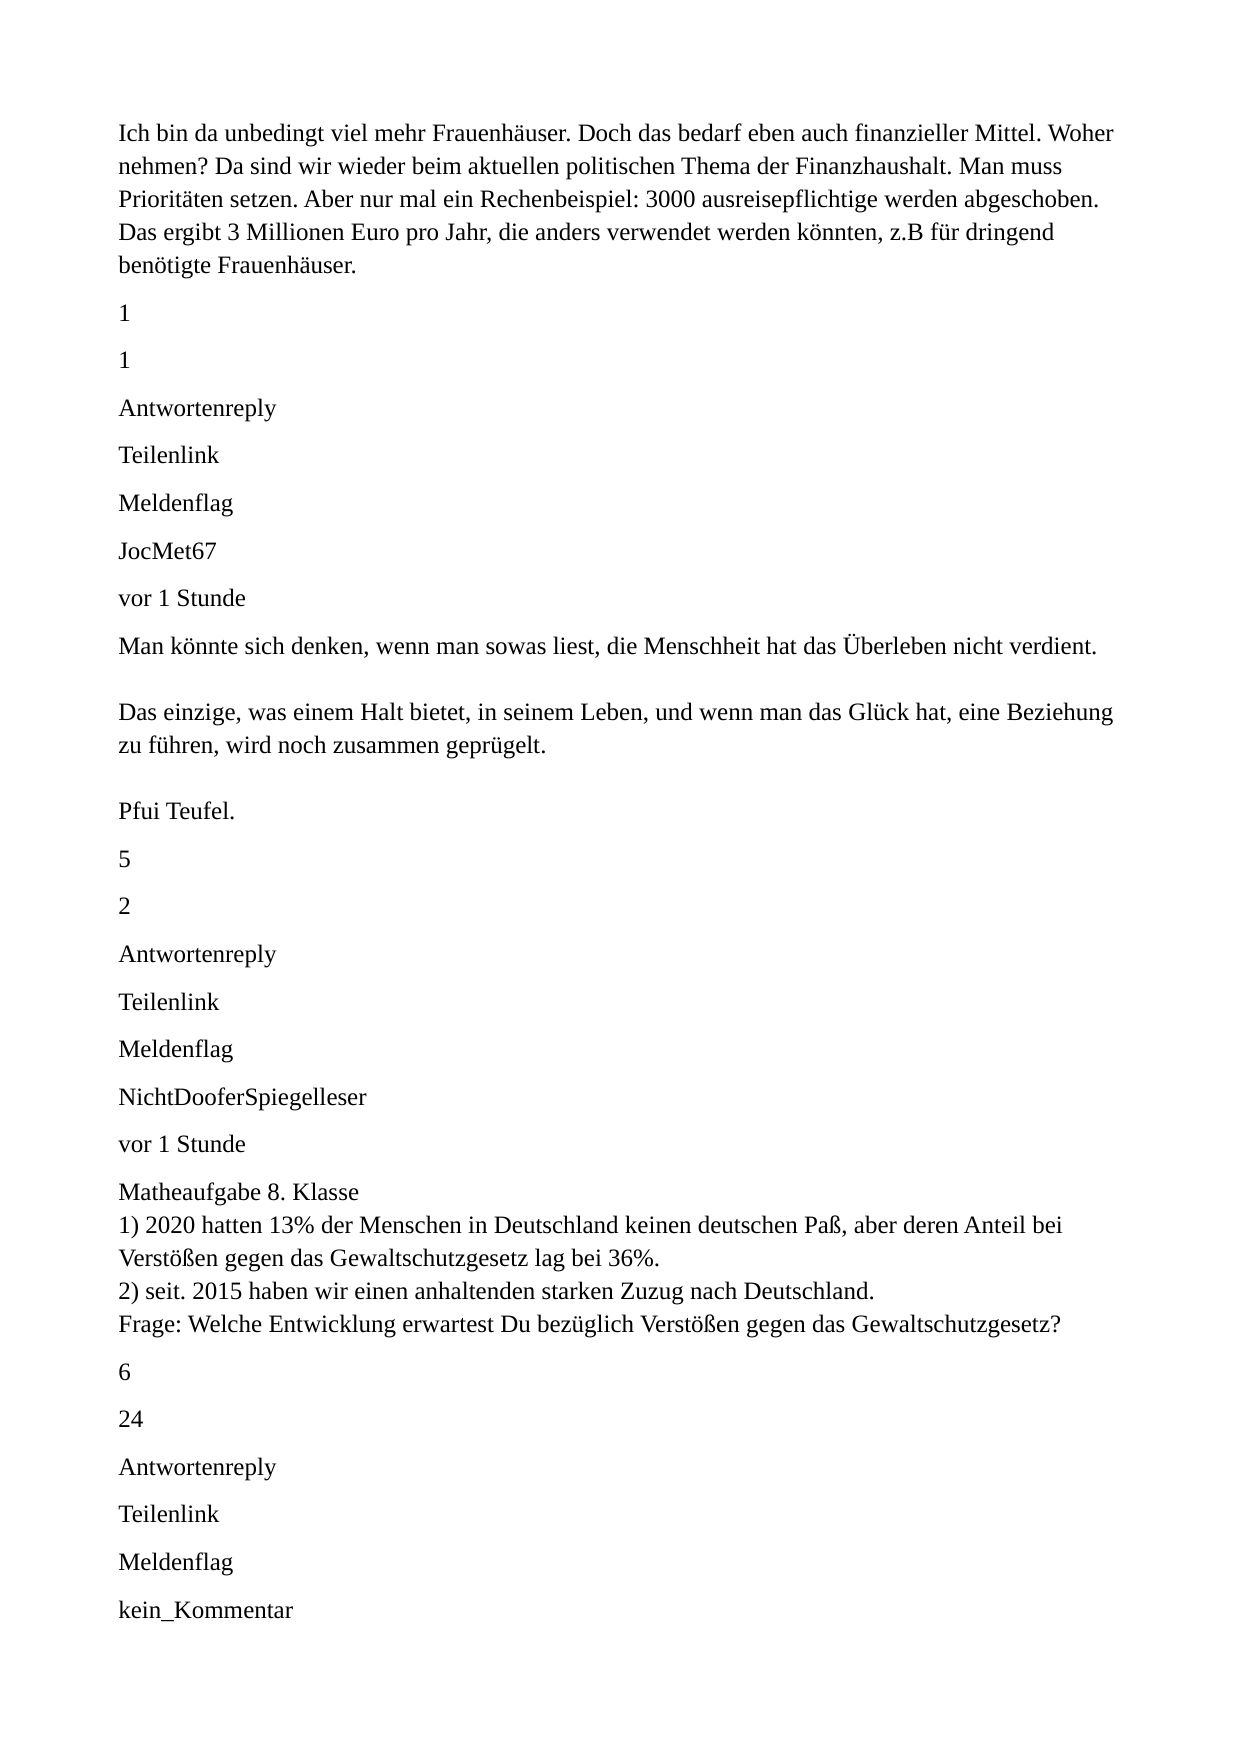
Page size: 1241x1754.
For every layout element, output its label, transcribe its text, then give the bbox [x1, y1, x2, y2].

text Antwortenreply [118, 1452, 1122, 1481]
text NichtDooferSpiegelleser [118, 1082, 1122, 1111]
text 24 [118, 1404, 1122, 1433]
text vor 1 Stunde [118, 583, 1122, 612]
text Man könnte sich denken, wenn man sowas liest, die Menschheit hat das Überleben nicht verdient. Das einzige, was einem Halt bietet, in seinem Leben, und wenn man das Glück hat, eine Beziehung zu führen, wird noch zusammen geprügelt. Pfui Teufel. [118, 631, 1122, 825]
text Ich bin da unbedingt viel mehr Frauenhäuser. Doch das bedarf eben auch finanzieller Mittel. Woher nehmen? Da sind wir wieder beim aktuellen politischen Thema der Finanzhaushalt. Man muss Prioritäten setzen. Aber nur mal ein Rechenbeispiel: 3000 ausreisepflichtige werden abgeschoben. Das ergibt 3 Millionen Euro pro Jahr, die anders verwendet werden könnten, z.B für dringend benötigte Frauenhäuser. [118, 118, 1122, 279]
text Antwortenreply [118, 393, 1122, 422]
text Teilenlink [118, 441, 1122, 469]
text kein_Kommentar [118, 1595, 1122, 1623]
text Antwortenreply [118, 939, 1122, 968]
text 1 [118, 298, 1122, 327]
text Meldenflag [118, 1547, 1122, 1576]
text vor 1 Stunde [118, 1129, 1122, 1158]
text JocMet67 [118, 536, 1122, 564]
text Teilenlink [118, 987, 1122, 1015]
text 2 [118, 891, 1122, 920]
text Meldenflag [118, 488, 1122, 517]
text 5 [118, 844, 1122, 872]
text 6 [118, 1357, 1122, 1385]
text Matheaufgabe 8. Klasse 1) 2020 hatten 13% der Menschen in Deutschland keinen deutschen Paß, aber deren Anteil bei Verstößen gegen das Gewaltschutzgesetz lag bei 36%. 2) seit. 2015 haben wir einen anhaltenden starken Zuzug nach Deutschland. Frage: Welche Entwicklung erwartest Du bezüglich Verstößen gegen das Gewaltschutzgesetz? [118, 1177, 1122, 1338]
text 1 [118, 345, 1122, 374]
text Meldenflag [118, 1034, 1122, 1063]
text Teilenlink [118, 1499, 1122, 1528]
